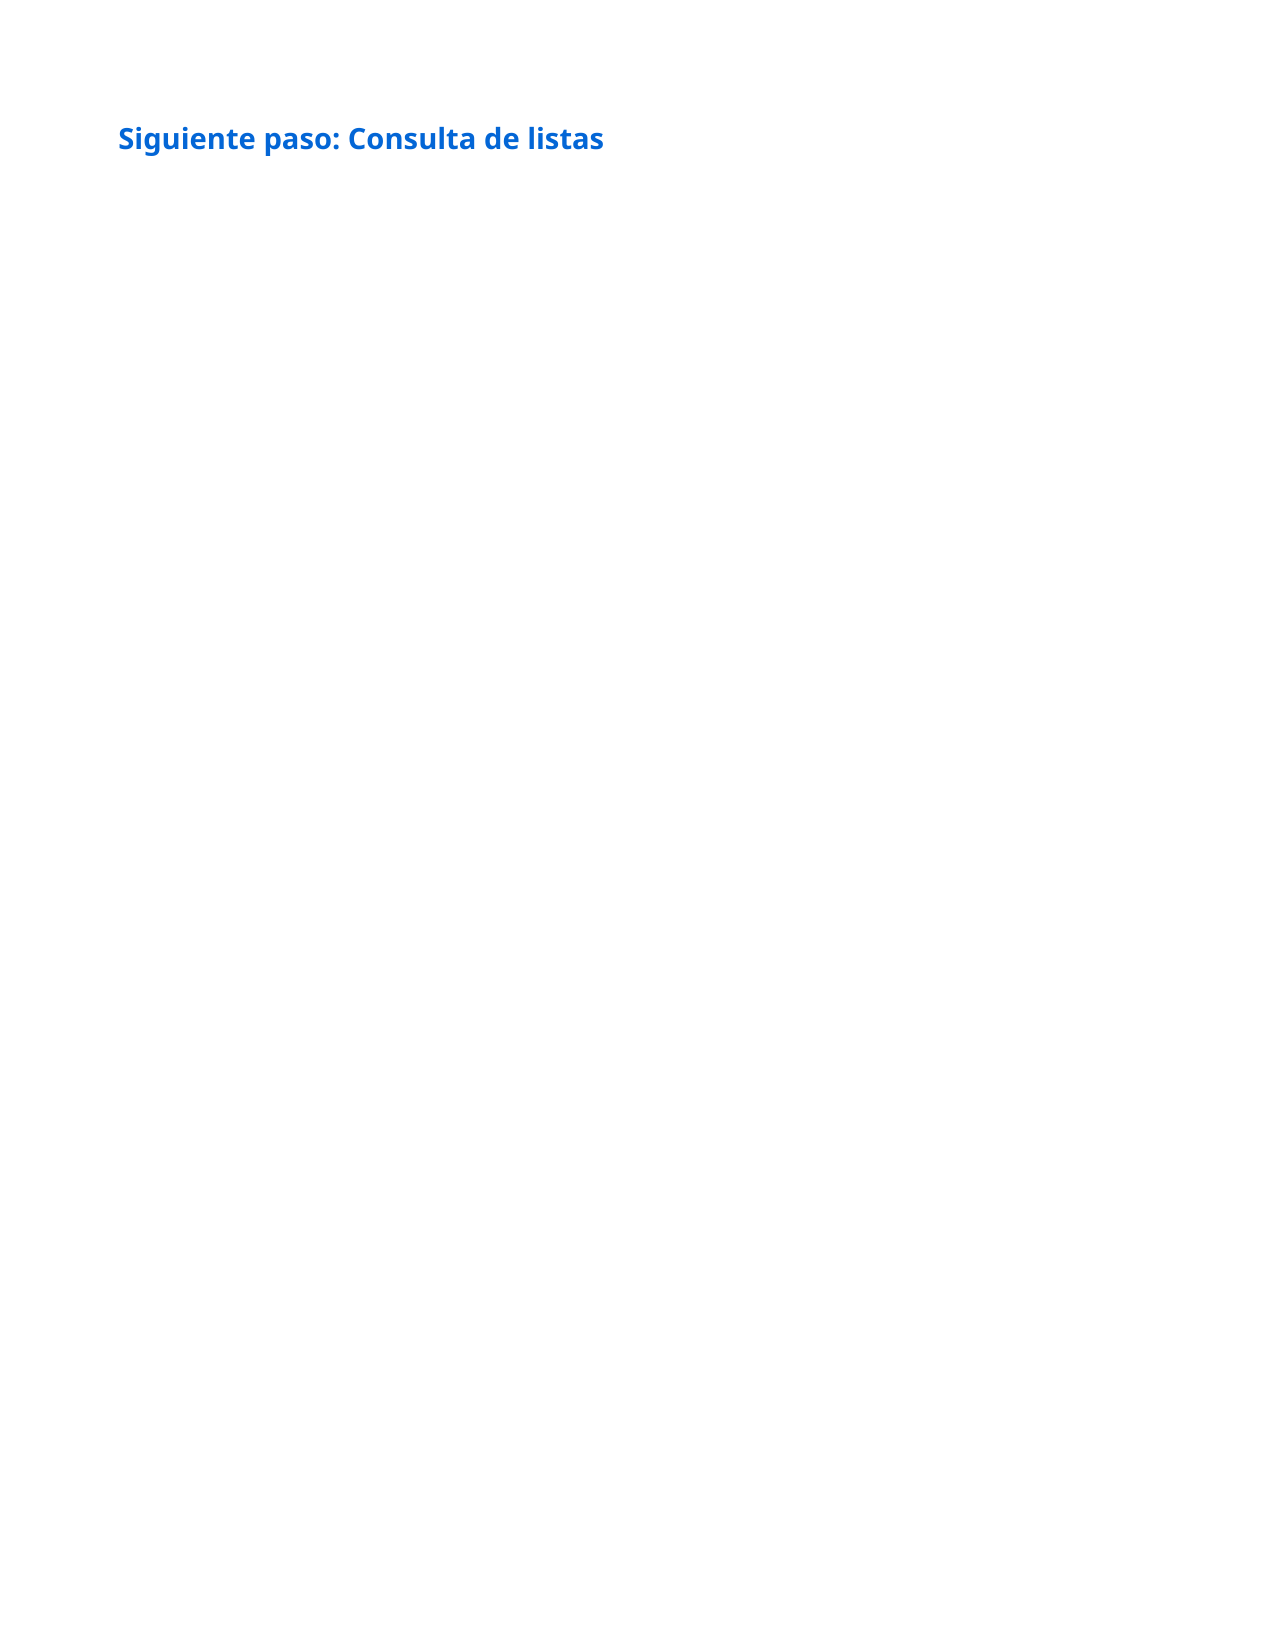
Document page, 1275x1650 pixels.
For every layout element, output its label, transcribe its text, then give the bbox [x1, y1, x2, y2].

subtitle Siguiente paso: Consulta de listas [118, 118, 1157, 158]
